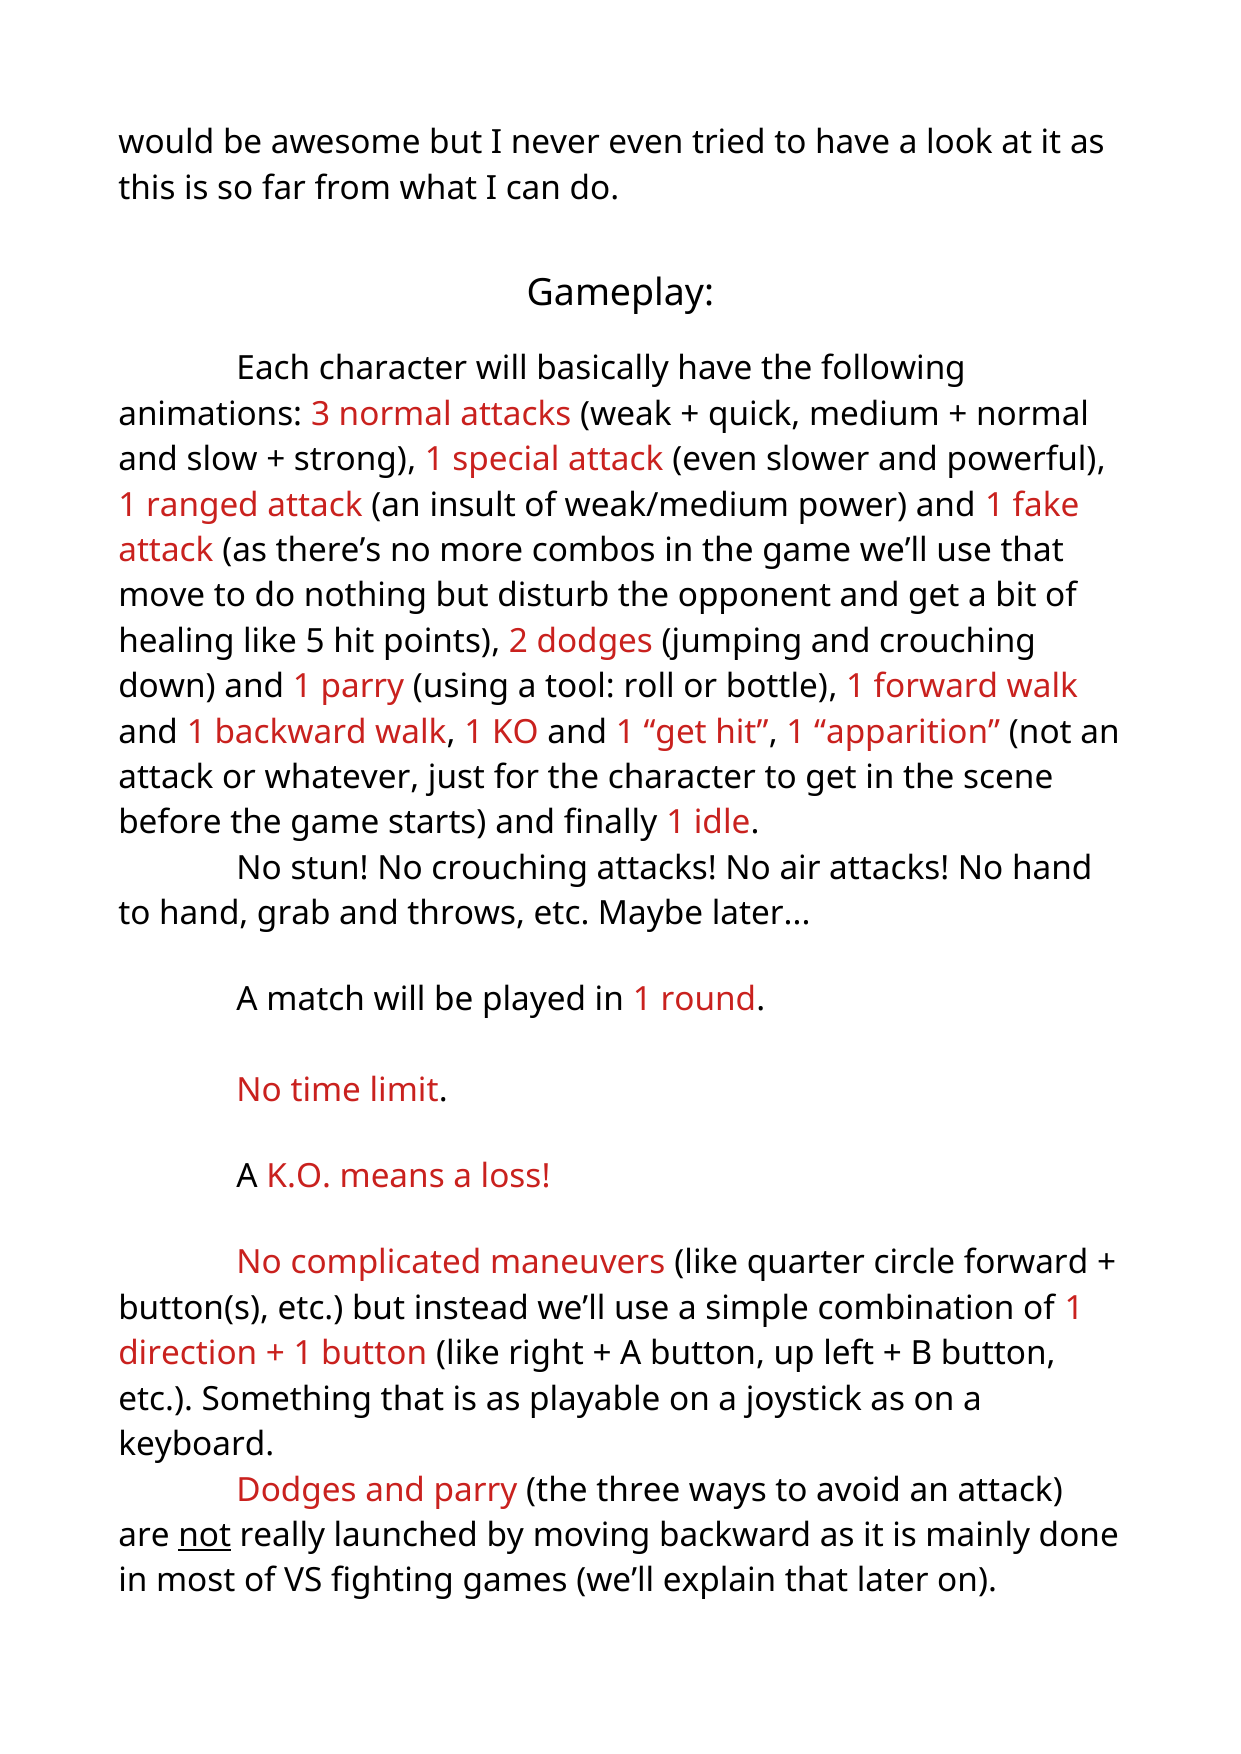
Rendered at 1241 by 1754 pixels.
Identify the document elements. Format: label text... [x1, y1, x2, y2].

text No complicated maneuvers (like quarter circle forward + button(s), etc.) but instead we’ll use a simple combination of 1 direction + 1 button (like right + A button, up left + B button, etc.). Something that is as playable on a joystick as on a keyboard. [118, 1238, 1122, 1465]
text Dodges and parry (the three ways to avoid an attack) are not really launched by moving backward as it is mainly done in most of VS fighting games (we’ll explain that later on). [118, 1465, 1122, 1602]
text Each character will basically have the following animations: 3 normal attacks (weak + quick, medium + normal and slow + strong), 1 special attack (even slower and powerful), 1 ranged attack (an insult of weak/medium power) and 1 fake attack (as there’s no more combos in the game we’ll use that move to do nothing but disturb the opponent and get a bit of healing like 5 hit points), 2 dodges (jumping and crouching down) and 1 parry (using a tool: roll or bottle), 1 forward walk and 1 backward walk, 1 KO and 1 “get hit”, 1 “apparition” (not an attack or whatever, just for the character to get in the scene before the game starts) and finally 1 idle. [118, 344, 1122, 844]
text Gameplay: [118, 265, 1122, 316]
text A K.O. means a loss! [118, 1152, 1122, 1198]
text would be awesome but I never even tried to have a look at it as this is so far from what I can do. [118, 118, 1122, 209]
text No stun! No crouching attacks! No air attacks! No hand to hand, grab and throws, etc. Maybe later... [118, 844, 1122, 934]
text No time limit. [118, 1066, 1122, 1111]
text A match will be played in 1 round. [118, 975, 1122, 1021]
